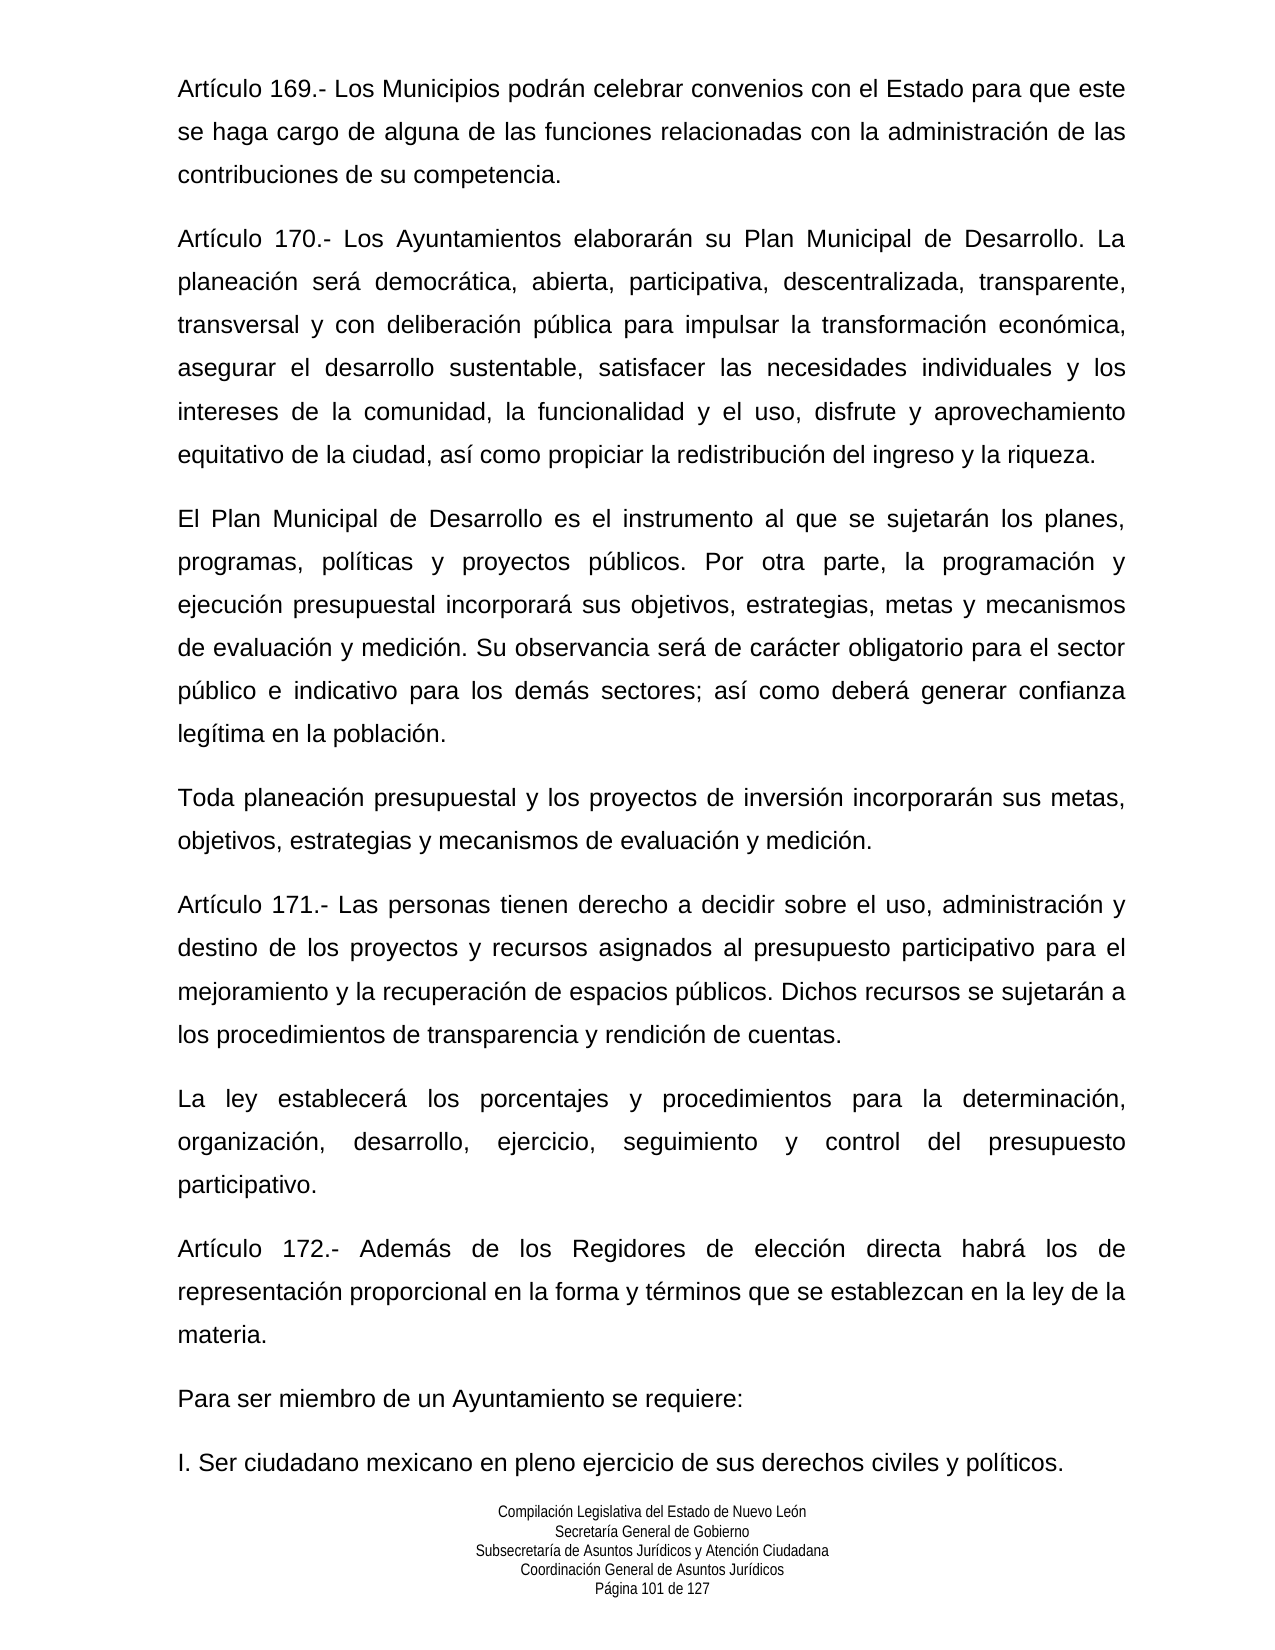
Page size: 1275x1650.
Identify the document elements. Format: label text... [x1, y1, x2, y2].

text I. Ser ciudadano mexicano en pleno ejercicio de sus derechos civiles y políticos. [177, 1448, 1127, 1477]
text Toda planeación presupuestal y los proyectos de inversión incorporarán sus metas, objetivos, estrategias y mecanismos de evaluación y medición. [177, 783, 1127, 855]
text Para ser miembro de un Ayuntamiento se requiere: [177, 1384, 1127, 1413]
text Artículo 170.- Los Ayuntamientos elaborarán su Plan Municipal de Desarrollo. La planeación será democrática, abierta, participativa, descentralizada, transparente, transversal y con deliberación pública para impulsar la transformación económica, asegurar el desarrollo sustentable, satisfacer las necesidades individuales y los intereses de la comunidad, la funcionalidad y el uso, disfrute y aprovechamiento equitativo de la ciudad, así como propiciar la redistribución del ingreso y la riqueza. [177, 224, 1127, 468]
text Artículo 171.- Las personas tienen derecho a decidir sobre el uso, administración y destino de los proyectos y recursos asignados al presupuesto participativo para el mejoramiento y la recuperación de espacios públicos. Dichos recursos se sujetarán a los procedimientos de transparencia y rendición de cuentas. [177, 890, 1127, 1048]
text Artículo 172.- Además de los Regidores de elección directa habrá los de representación proporcional en la forma y términos que se establezcan en la ley de la materia. [177, 1234, 1127, 1349]
text La ley establecerá los porcentajes y procedimientos para la determinación, organización, desarrollo, ejercicio, seguimiento y control del presupuesto participativo. [177, 1084, 1127, 1199]
text El Plan Municipal de Desarrollo es el instrumento al que se sujetarán los planes, programas, políticas y proyectos públicos. Por otra parte, la programación y ejecución presupuestal incorporará sus objetivos, estrategias, metas y mecanismos de evaluación y medición. Su observancia será de carácter obligatorio para el sector público e indicativo para los demás sectores; así como deberá generar confianza legítima en la población. [177, 504, 1127, 748]
text Artículo 169.- Los Municipios podrán celebrar convenios con el Estado para que este se haga cargo de alguna de las funciones relacionadas con la administración de las contribuciones de su competencia. [177, 74, 1127, 189]
